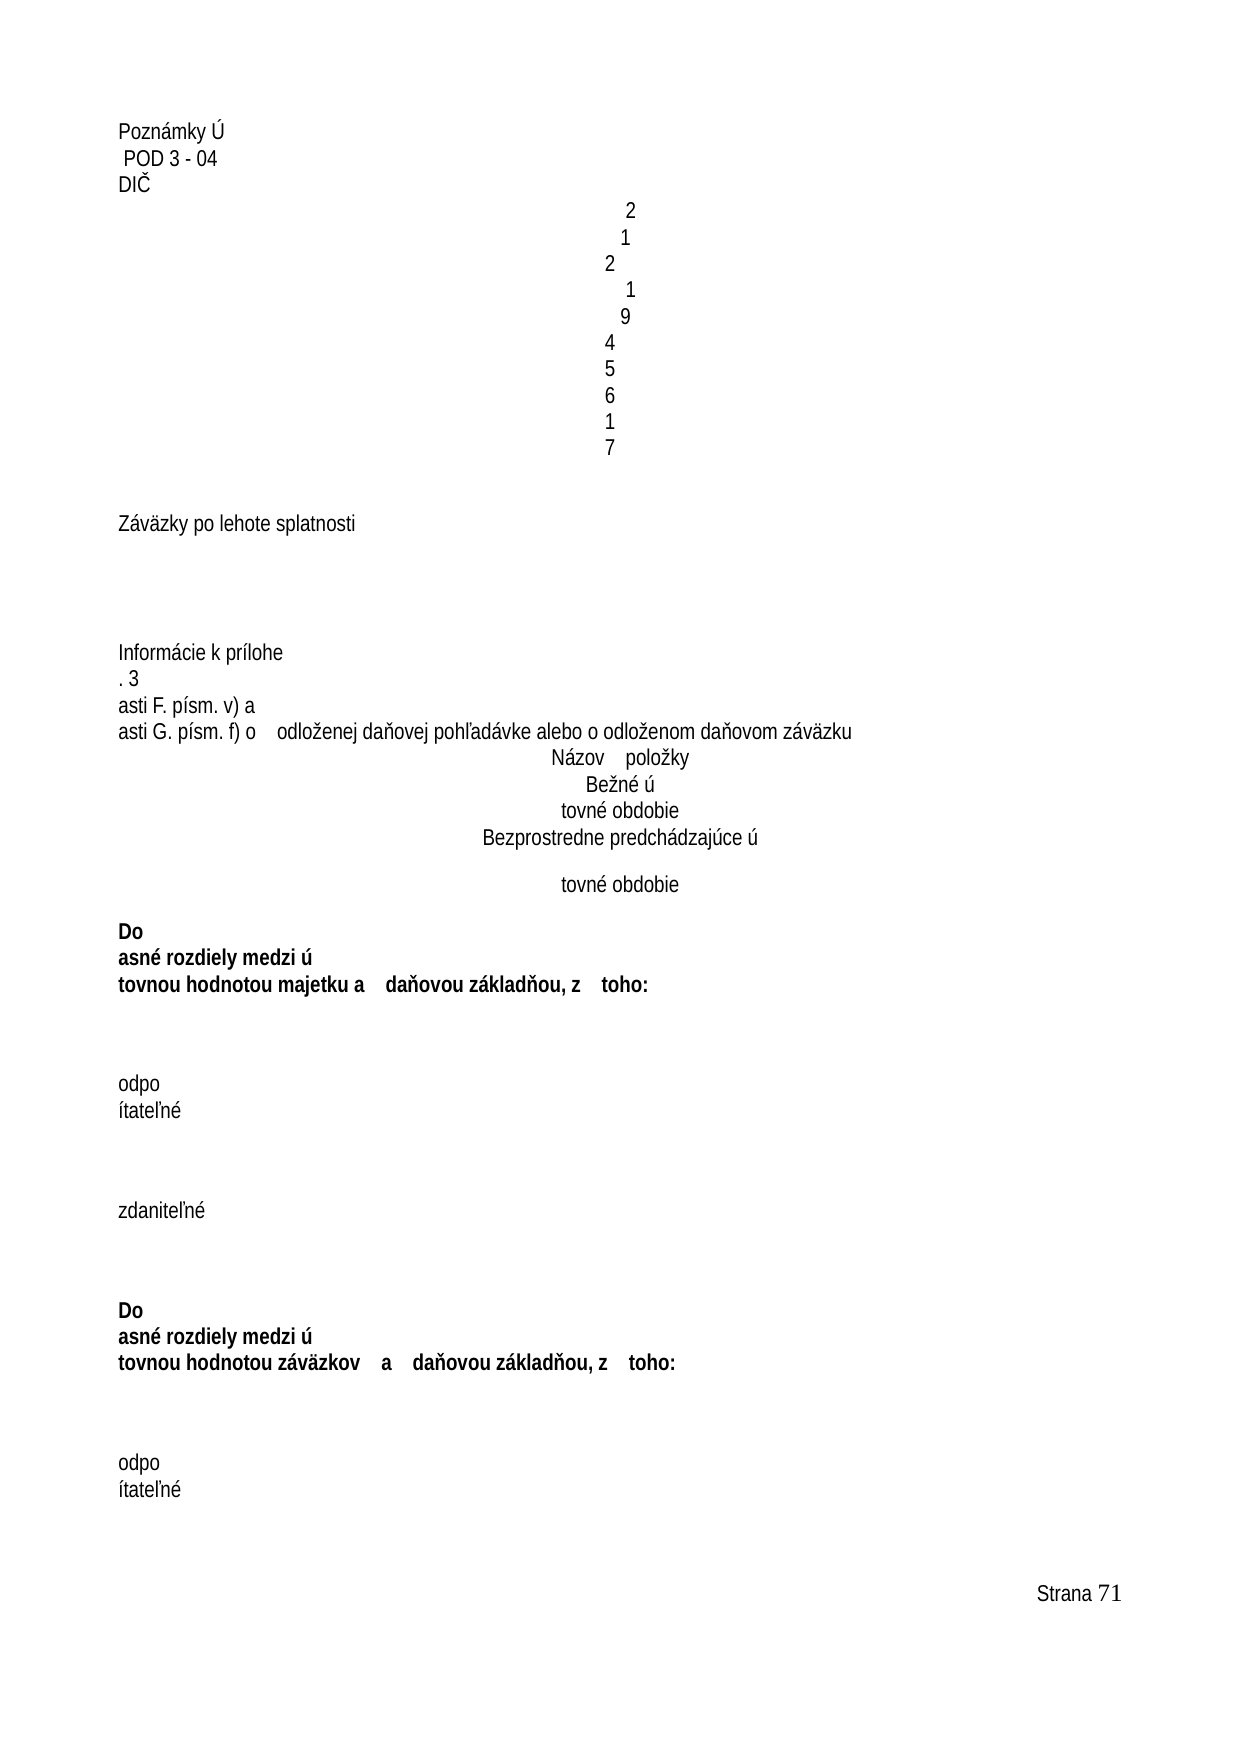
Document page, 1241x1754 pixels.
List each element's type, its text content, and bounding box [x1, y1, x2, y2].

text Názov položky [118, 744, 1122, 771]
text ítateľné [118, 1097, 1122, 1123]
text tovnou hodnotou majetku a daňovou základňou, z toho: [118, 971, 1122, 997]
text Bezprostredne predchádzajúce ú [118, 823, 1122, 850]
text Do [118, 918, 1122, 944]
text . 3 [118, 665, 1122, 692]
text tovné obdobie [118, 797, 1122, 823]
text asné rozdiely medzi ú [118, 944, 1122, 971]
text tovné obdobie [118, 871, 1122, 897]
text odpo [118, 1449, 1122, 1476]
text Záväzky po lehote splatnosti [118, 510, 1122, 537]
text Do [118, 1297, 1122, 1323]
text ítateľné [118, 1476, 1122, 1502]
text tovnou hodnotou záväzkov a daňovou základňou, z toho: [118, 1349, 1122, 1376]
text zdaniteľné [118, 1197, 1122, 1223]
text asti F. písm. v) a [118, 692, 1122, 718]
text asti G. písm. f) o odloženej daňovej pohľadávke alebo o odloženom daňovom záväzku [118, 718, 1122, 744]
text Informácie k prílohe [118, 639, 1122, 665]
text asné rozdiely medzi ú [118, 1323, 1122, 1349]
text Bežné ú [118, 771, 1122, 797]
text odpo [118, 1070, 1122, 1097]
